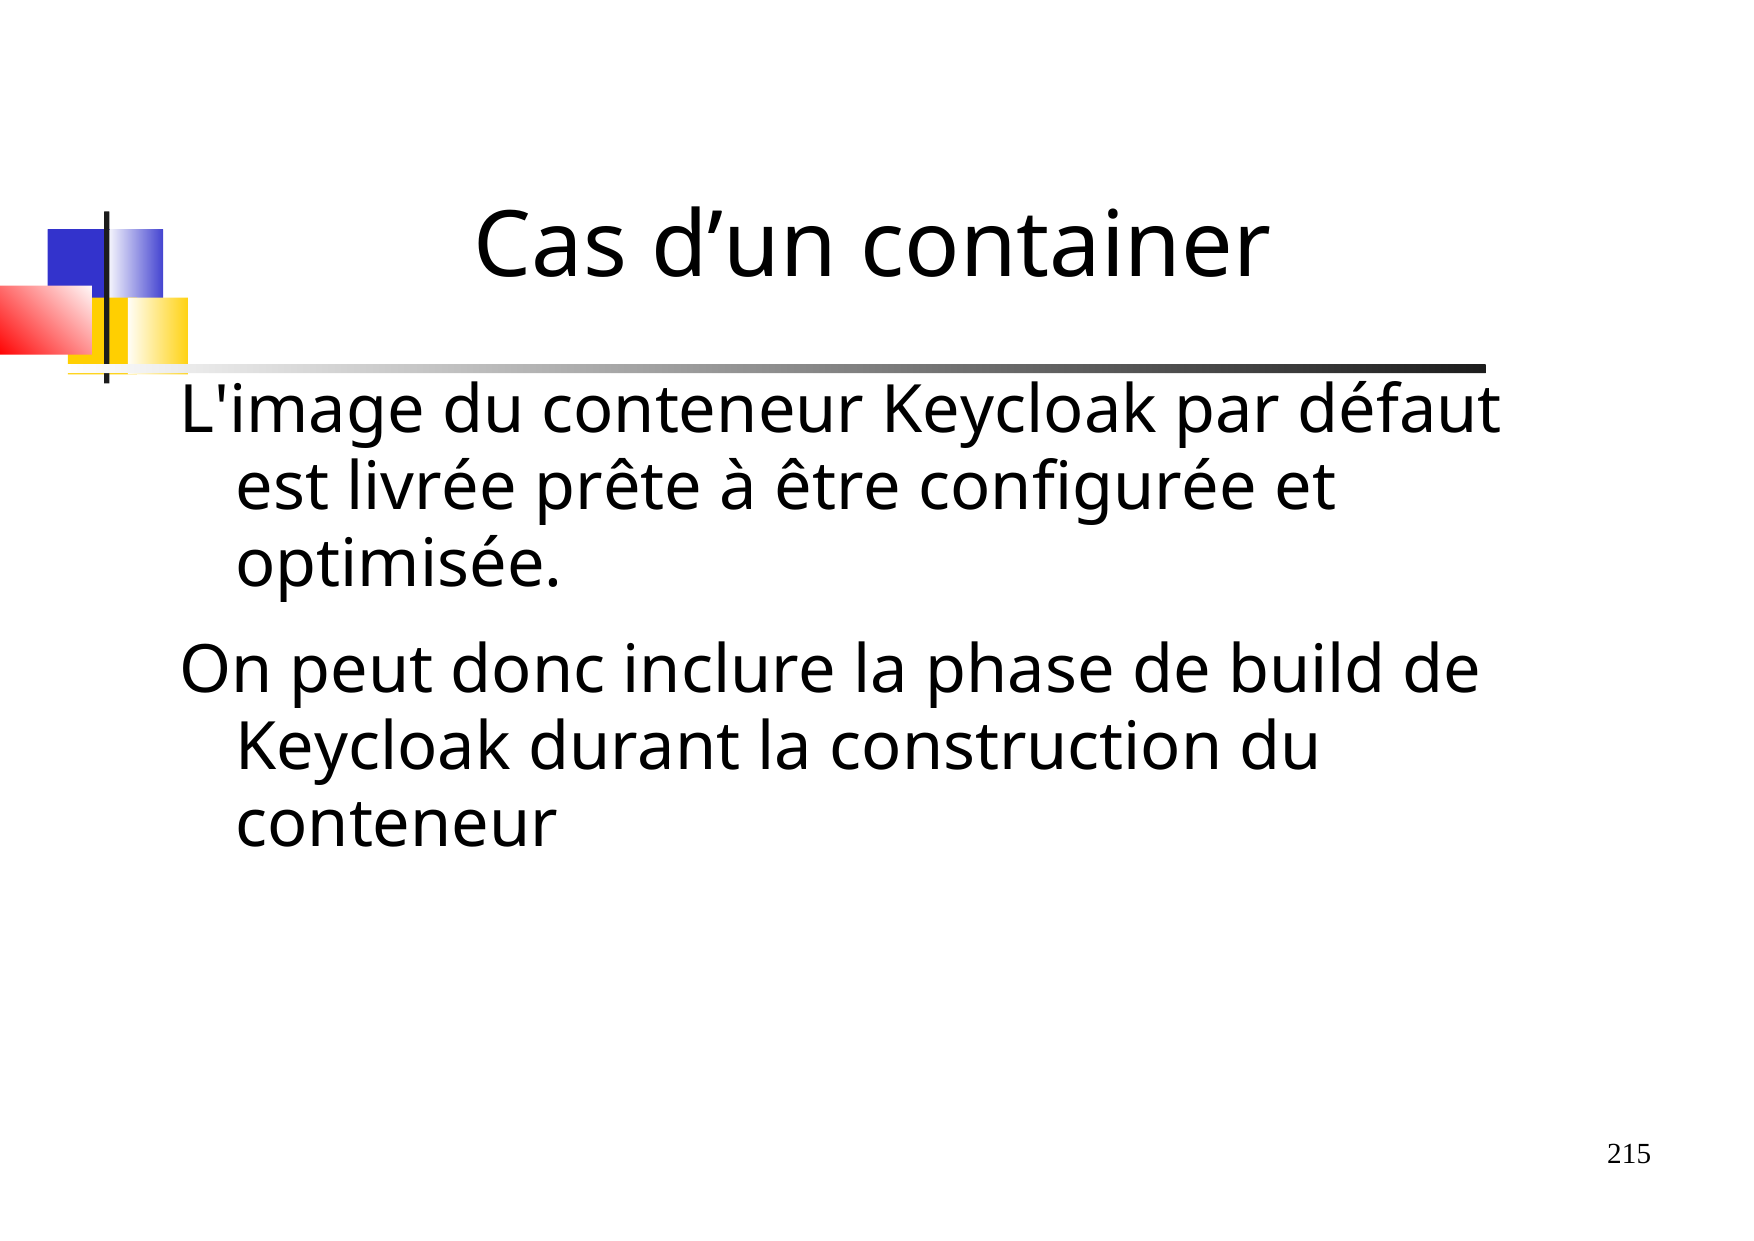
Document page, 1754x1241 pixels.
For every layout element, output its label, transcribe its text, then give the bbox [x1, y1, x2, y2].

list L'image du conteneur Keycloak par défaut est livrée prête à être configurée et optimisée. On peut donc inclure la phase de build de Keycloak durant la construction du conteneur [179, 371, 1567, 1091]
title Cas d’un container [179, 139, 1567, 351]
